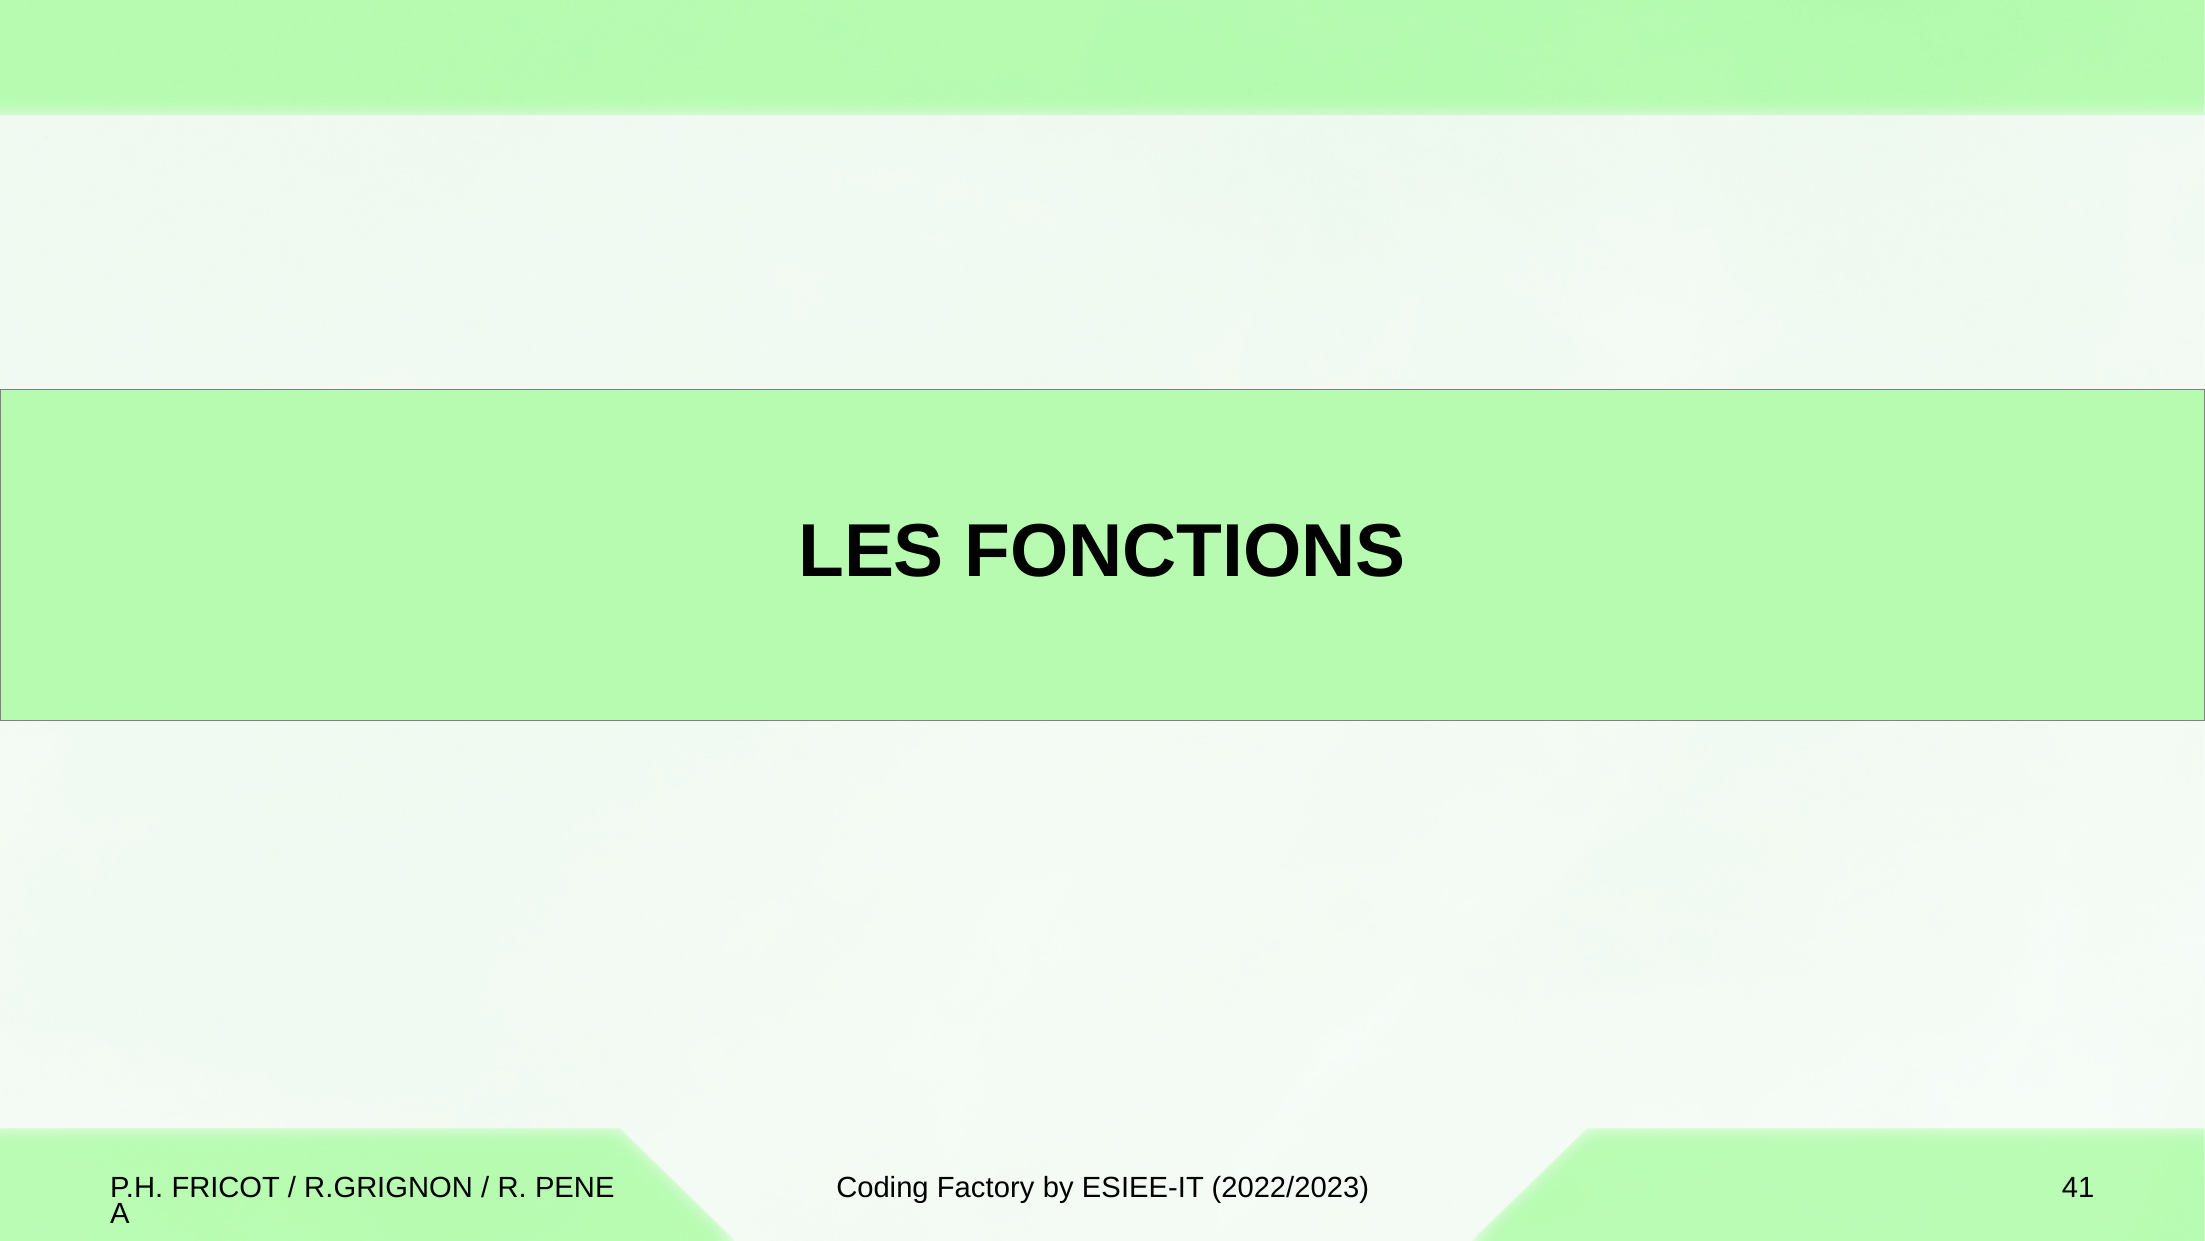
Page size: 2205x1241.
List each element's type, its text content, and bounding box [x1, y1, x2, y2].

text_box [0, 389, 110, 721]
picture [0, 0, 2205, 389]
picture [0, 721, 2205, 1241]
text_box [2095, 389, 2205, 721]
subtitle LES FONCTIONS [110, 25, 2095, 1085]
